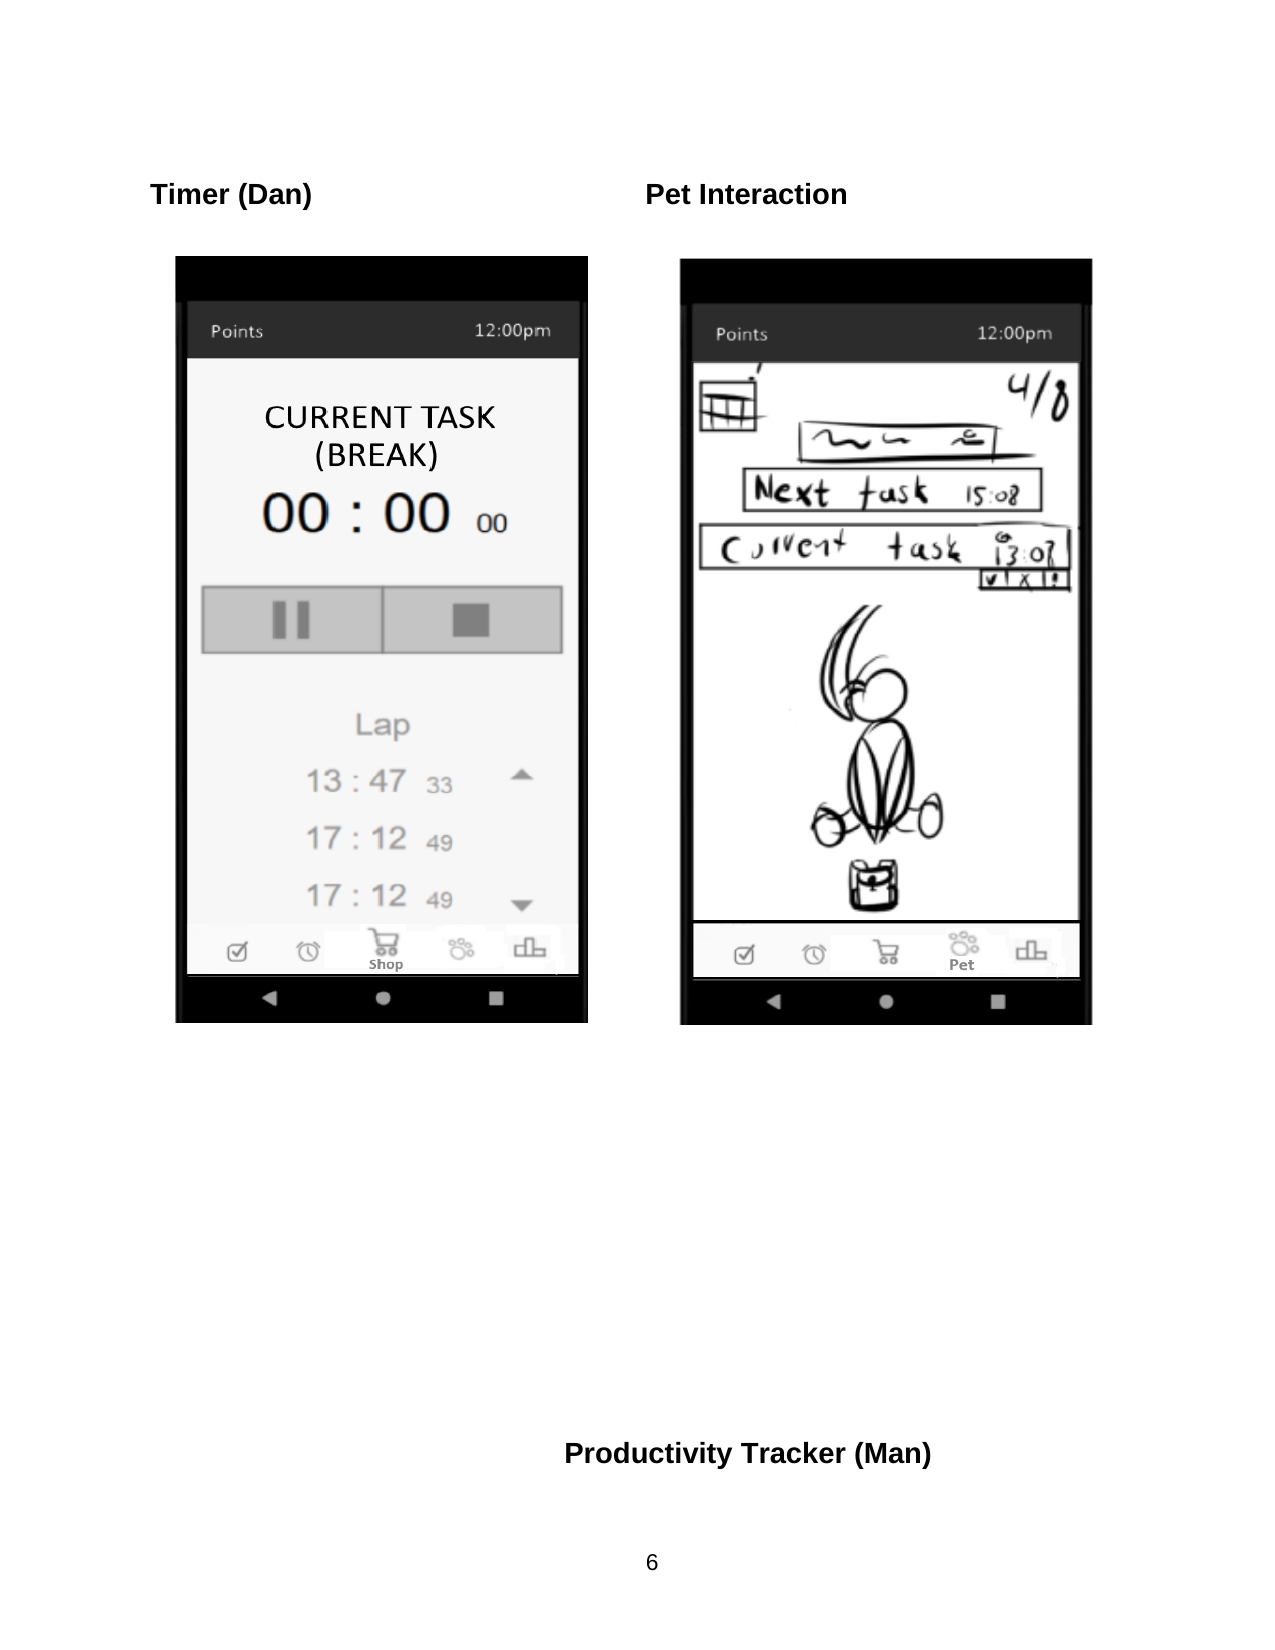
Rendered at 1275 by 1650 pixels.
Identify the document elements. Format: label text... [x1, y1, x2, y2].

picture [667, 257, 1109, 1025]
table_cell Pet Interaction [554, 152, 1113, 254]
picture [171, 254, 588, 1023]
table_cell [140, 255, 552, 1469]
table_cell Productivity Tracker (Man) [554, 255, 1113, 1469]
table_cell Timer (Dan) [140, 152, 552, 254]
